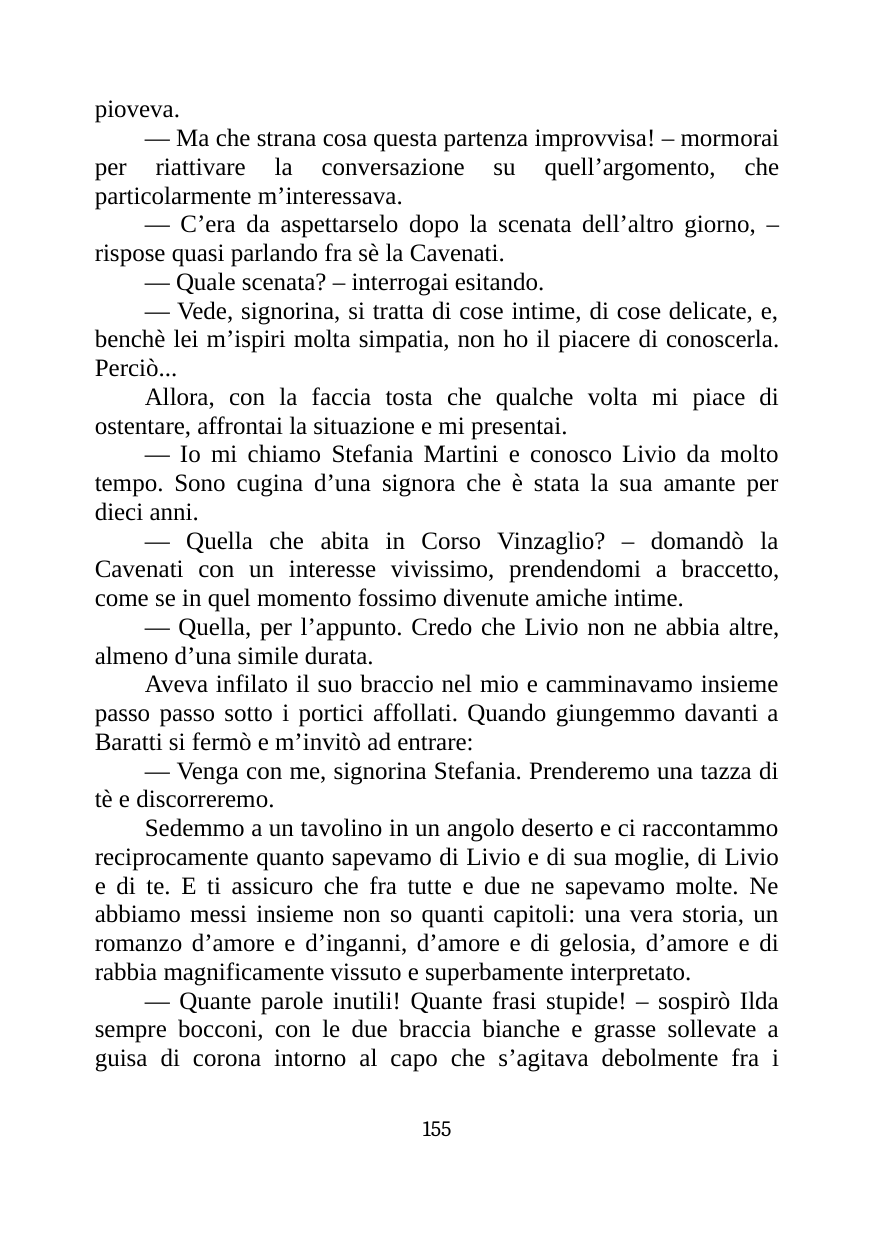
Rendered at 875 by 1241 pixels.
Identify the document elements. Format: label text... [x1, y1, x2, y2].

text — Ma che strana cosa questa partenza improvvisa! – mormorai per riattivare la conversazione su quell’argomento, che particolarmente m’interessava. [94, 123, 779, 209]
text pioveva. [94, 94, 779, 123]
text — C’era da aspettarselo dopo la scenata dell’altro giorno, –rispose quasi parlando fra sè la Cavenati. [94, 209, 779, 267]
text — Vede, signorina, si tratta di cose intime, di cose delicate, e, benchè lei m’ispiri molta simpatia, non ho il piacere di conoscerla. Perciò... [94, 296, 779, 382]
text — Quella che abita in Corso Vinzaglio? – domandò la Cavenati con un interesse vivissimo, prendendomi a braccetto, come se in quel momento fossimo divenute amiche intime. [94, 526, 779, 612]
text — Quante parole inutili! Quante frasi stupide! – sospirò Ilda sempre bocconi, con le due braccia bianche e grasse sollevate a guisa di corona intorno al capo che s’agitava debolmente fra i [94, 986, 779, 1072]
text — Io mi chiamo Stefania Martini e conosco Livio da molto tempo. Sono cugina d’una signora che è stata la sua amante per dieci anni. [94, 439, 779, 526]
text — Quale scenata? – interrogai esitando. [94, 267, 779, 296]
text — Quella, per l’appunto. Credo che Livio non ne abbia altre, almeno d’una simile durata. [94, 612, 779, 669]
text Sedemmo a un tavolino in un angolo deserto e ci raccontammo reciprocamente quanto sapevamo di Livio e di sua moglie, di Livio e di te. E ti assicuro che fra tutte e due ne sapevamo molte. Ne abbiamo messi insieme non so quanti capitoli: una vera storia, un romanzo d’amore e d’inganni, d’amore e di gelosia, d’amore e di rabbia magnificamente vissuto e superbamente interpretato. [94, 813, 779, 986]
text Aveva infilato il suo braccio nel mio e camminavamo insieme passo passo sotto i portici affollati. Quando giungemmo davanti a Baratti si fermò e m’invitò ad entrare: [94, 669, 779, 756]
text — Venga con me, signorina Stefania. Prenderemo una tazza di tè e discorreremo. [94, 756, 779, 813]
text Allora, con la faccia tosta che qualche volta mi piace di ostentare, affrontai la situazione e mi presentai. [94, 382, 779, 439]
